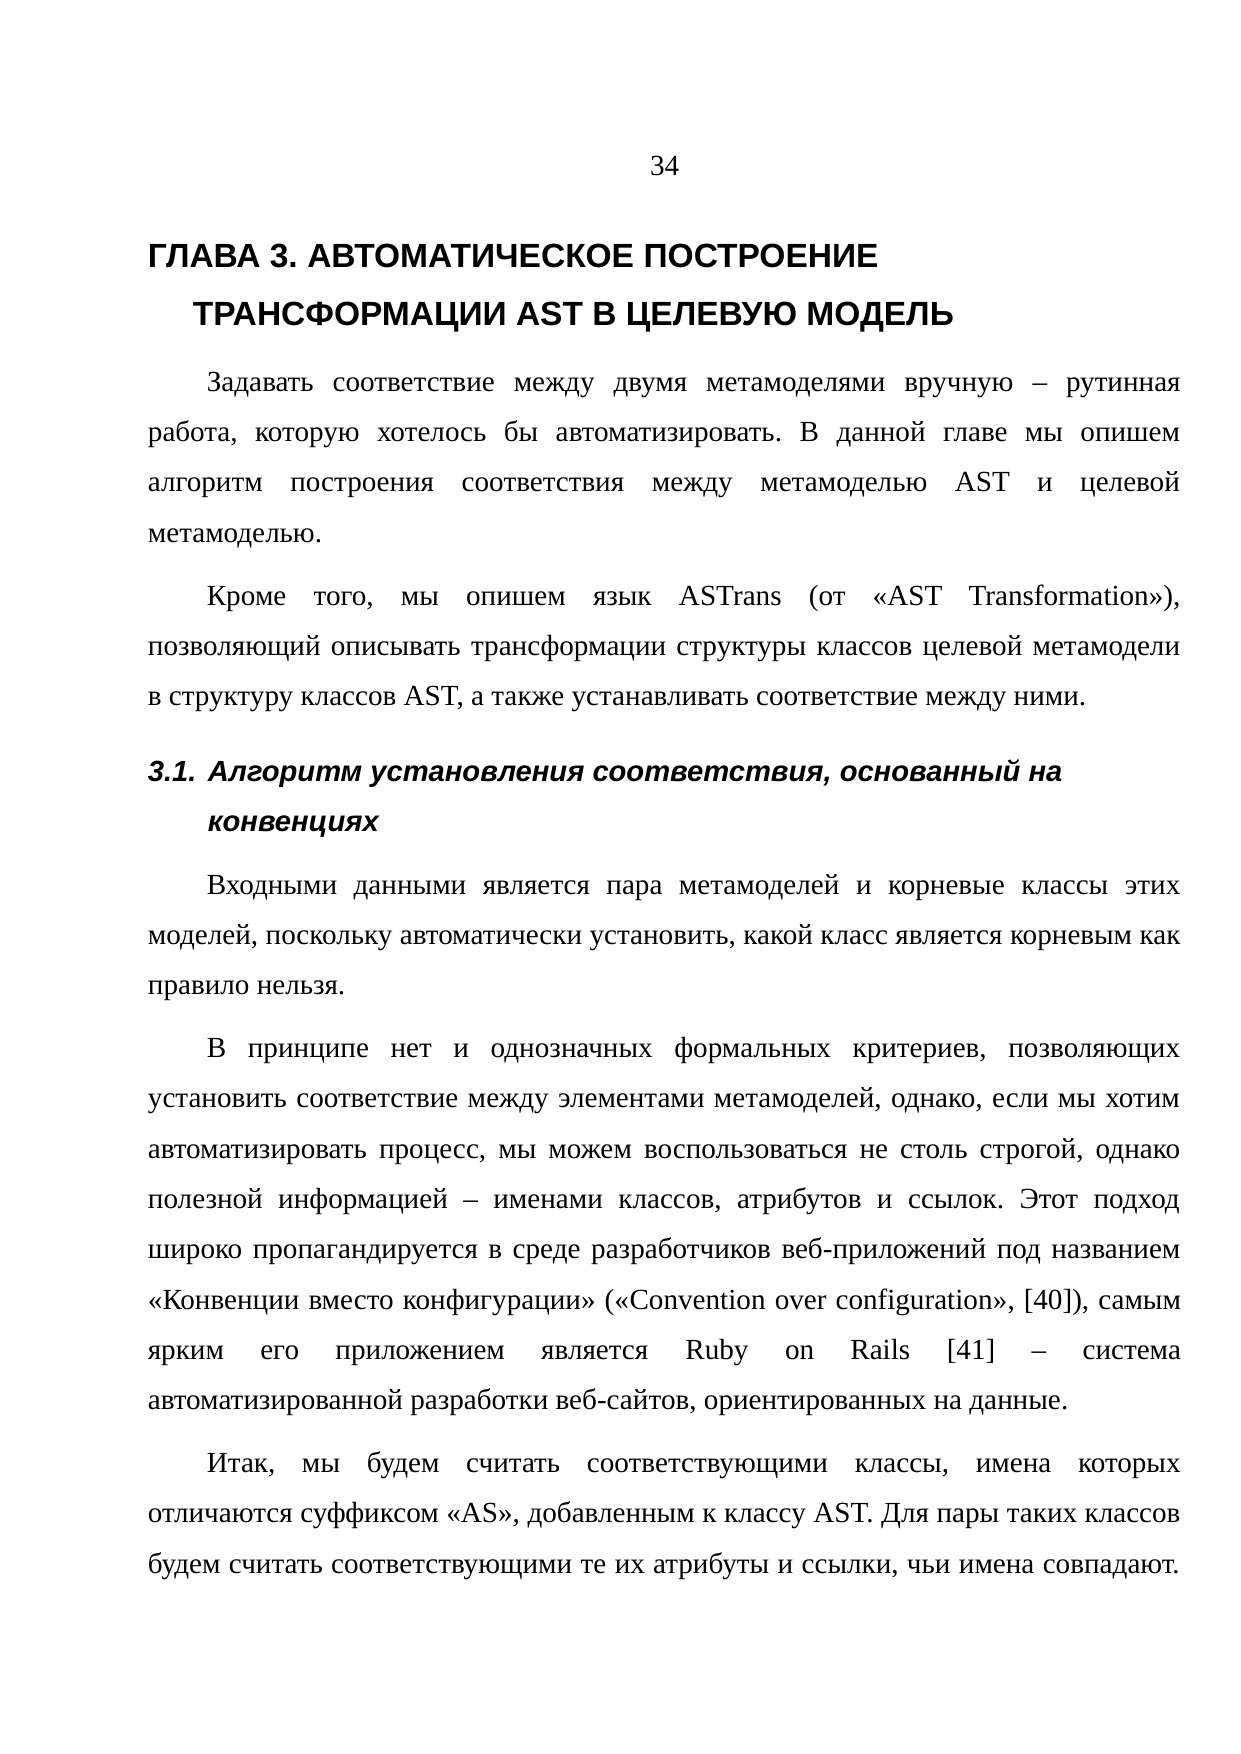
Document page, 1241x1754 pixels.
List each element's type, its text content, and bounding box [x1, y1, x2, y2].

subtitle Алгоритм установления соответствия, основанный на конвенциях [148, 754, 1181, 837]
text В принципе нет и однозначных формальных критериев, позволяющих установить соответствие между элементами метамоделей, однако, если мы хотим автоматизировать процесс, мы можем воспользоваться не столь строгой, однако полезной информацией – именами классов, атрибутов и ссылок. Этот подход широко пропагандируется в среде разработчиков веб-приложений под названием «Конвенции вместо конфигурации» («Convention over configuration», [40]), самым ярким его приложением является Ruby on Rails [41] – система автоматизированной разработки веб-сайтов, ориентированных на данные. [148, 1030, 1181, 1416]
subtitle Автоматическое построение трансформации AST в целевую модель [148, 236, 1181, 332]
text Входными данными является пара метамоделей и корневые классы этих моделей, поскольку автоматически установить, какой класс является корневым как правило нельзя. [148, 867, 1181, 1001]
text Итак, мы будем считать соответствующими классы, имена которых отличаются суффиксом «AS», добавленным к классу AST. Для пары таких классов будем считать соответствующими те их атрибуты и ссылки, чьи имена совпадают. [148, 1445, 1181, 1579]
text Кроме того, мы опишем язык ASTrans (от «AST Transformation»), позволяющий описывать трансформации структуры классов целевой метамодели в структуру классов AST, а также устанавливать соответствие между ними. [148, 578, 1181, 712]
text Задавать соответствие между двумя метамоделями вручную – рутинная работа, которую хотелось бы автоматизировать. В данной главе мы опишем алгоритм построения соответствия между метамоделью AST и целевой метамоделью. [148, 364, 1181, 548]
